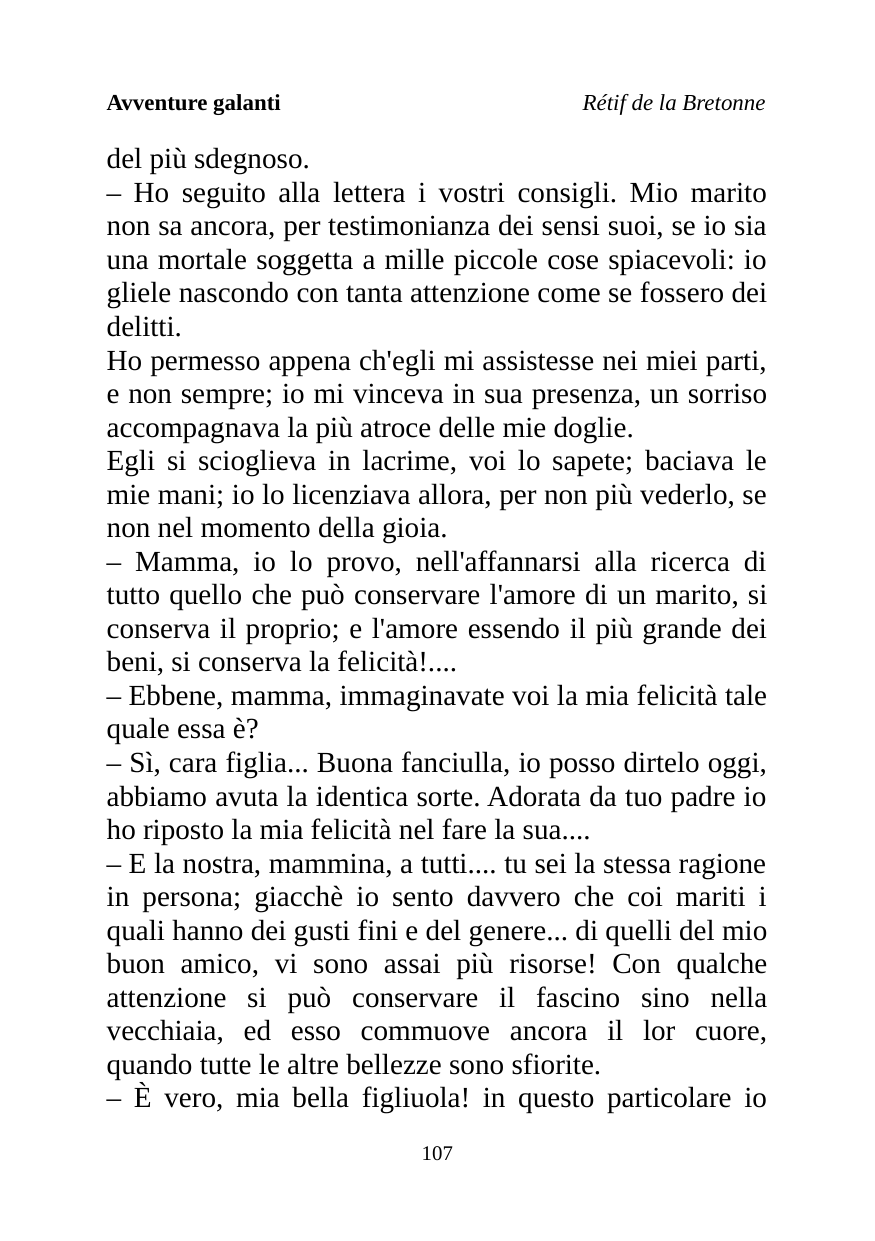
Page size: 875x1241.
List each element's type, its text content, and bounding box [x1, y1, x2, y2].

text del più sdegnoso. [106, 141, 768, 175]
text – E la nostra, mammina, a tutti.... tu sei la stessa ragione in persona; giacchè io sento davvero che coi mariti i quali hanno dei gusti fini e del genere... di quelli del mio buon amico, vi sono assai più risorse! Con qualche attenzione si può conservare il fascino sino nella vecchiaia, ed esso commuove ancora il lor cuore, quando tutte le altre bellezze sono sfiorite. [106, 846, 768, 1081]
text – Sì, cara figlia... Buona fanciulla, io posso dirtelo oggi, abbiamo avuta la identica sorte. Adorata da tuo padre io ho riposto la mia felicità nel fare la sua.... [106, 745, 768, 846]
text Egli si scioglieva in lacrime, voi lo sapete; baciava le mie mani; io lo licenziava allora, per non più vederlo, se non nel momento della gioia. [106, 443, 768, 544]
text – È vero, mia bella figliuola! in questo particolare io [106, 1081, 768, 1114]
text Ho permesso appena ch'egli mi assistesse nei miei parti, e non sempre; io mi vinceva in sua presenza, un sorriso accompagnava la più atroce delle mie doglie. [106, 343, 768, 443]
text – Mamma, io lo provo, nell'affannarsi alla ricerca di tutto quello che può conservare l'amore di un marito, si conserva il proprio; e l'amore essendo il più grande dei beni, si conserva la felicità!.... [106, 544, 768, 678]
text – Ebbene, mamma, immaginavate voi la mia felicità tale quale essa è? [106, 678, 768, 745]
text – Ho seguito alla lettera i vostri consigli. Mio marito non sa ancora, per testimonianza dei sensi suoi, se io sia una mortale soggetta a mille piccole cose spiacevoli: io gliele nascondo con tanta attenzione come se fossero dei delitti. [106, 175, 768, 343]
